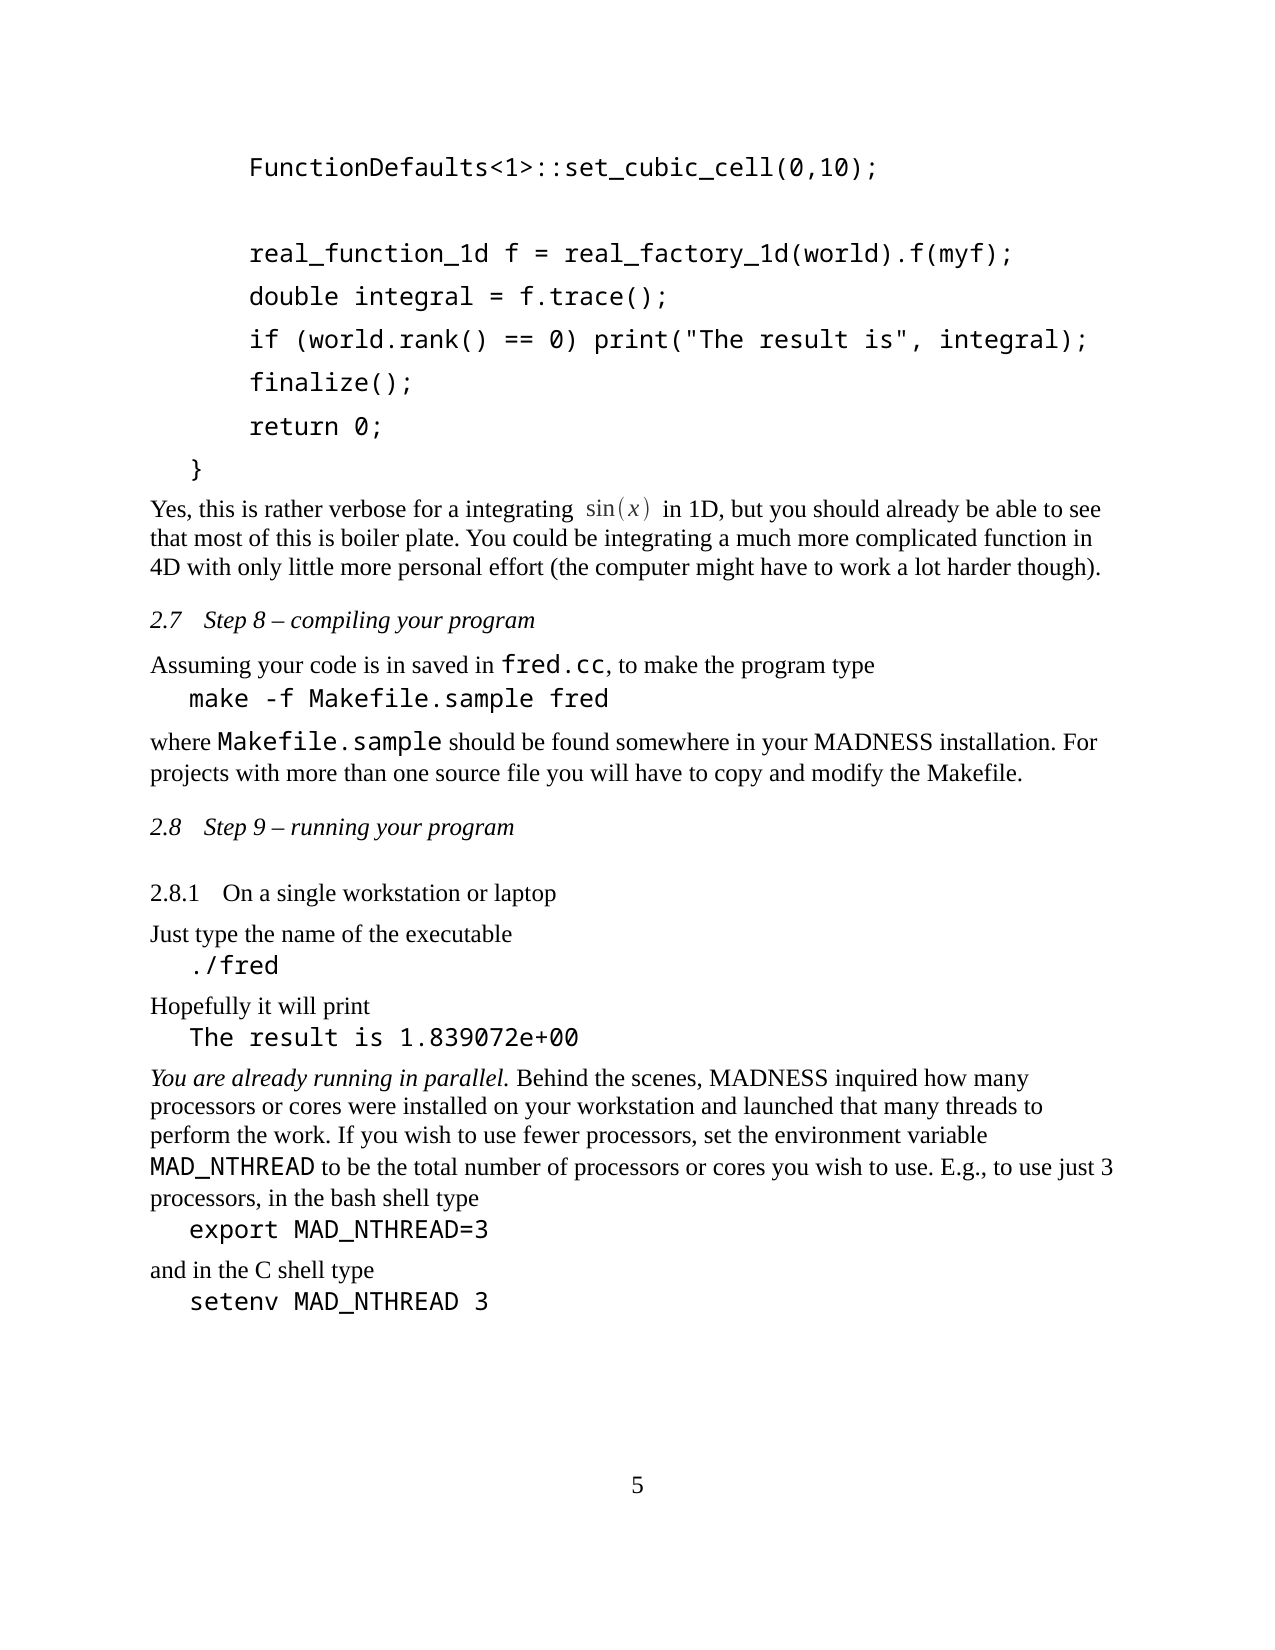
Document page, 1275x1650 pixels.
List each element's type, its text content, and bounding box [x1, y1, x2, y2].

subtitle Step 8 – compiling your program [150, 605, 1125, 634]
subtitle Step 9 – running your program [150, 812, 1125, 840]
text You are already running in parallel. Behind the scenes, MADNESS inquired how many processors or cores were installed on your workstation and launched that many threads to perform the work. If you wish to use fewer processors, set the environment variable MAD_NTHREAD to be the total number of processors or cores you wish to use. E.g., to use just 3 processors, in the bash shell type [150, 1063, 1125, 1212]
text Hopefully it will print [150, 991, 1125, 1019]
text Assuming your code is in saved in fred.cc, to make the program type [150, 647, 1125, 681]
text The result is 1.839072e+00 [189, 1019, 1125, 1054]
text ./fred [189, 948, 1125, 982]
text Just type the name of the executable [150, 919, 1125, 948]
text export MAD_NTHREAD=3 [189, 1212, 1125, 1246]
text make -f Makefile.sample fred [189, 681, 1125, 715]
text where Makefile.sample should be found somewhere in your MADNESS installation. For projects with more than one source file you will have to copy and modify the Makefile. [150, 724, 1125, 787]
text FunctionDefaults<1>::set_cubic_cell(0,10); [189, 150, 1125, 184]
text finalize(); [189, 365, 1125, 399]
text setenv MAD_NTHREAD 3 [189, 1283, 1125, 1317]
text } [189, 451, 1125, 485]
text Yes, this is rather verbose for a integrating in 1D, but you should already be able to see that most of this is boiler plate. You could be integrating a much more complicated function in 4D with only little more personal effort (the computer might have to work a lot harder though). [150, 494, 1125, 580]
text and in the C shell type [150, 1255, 1125, 1283]
text return 0; [189, 408, 1125, 442]
text real_function_1d f = real_factory_1d(world).f(myf); [189, 236, 1125, 270]
text if (world.rank() == 0) print("The result is", integral); [189, 322, 1125, 356]
subtitle On a single workstation or laptop [150, 878, 1125, 907]
text double integral = f.trace(); [189, 279, 1125, 313]
